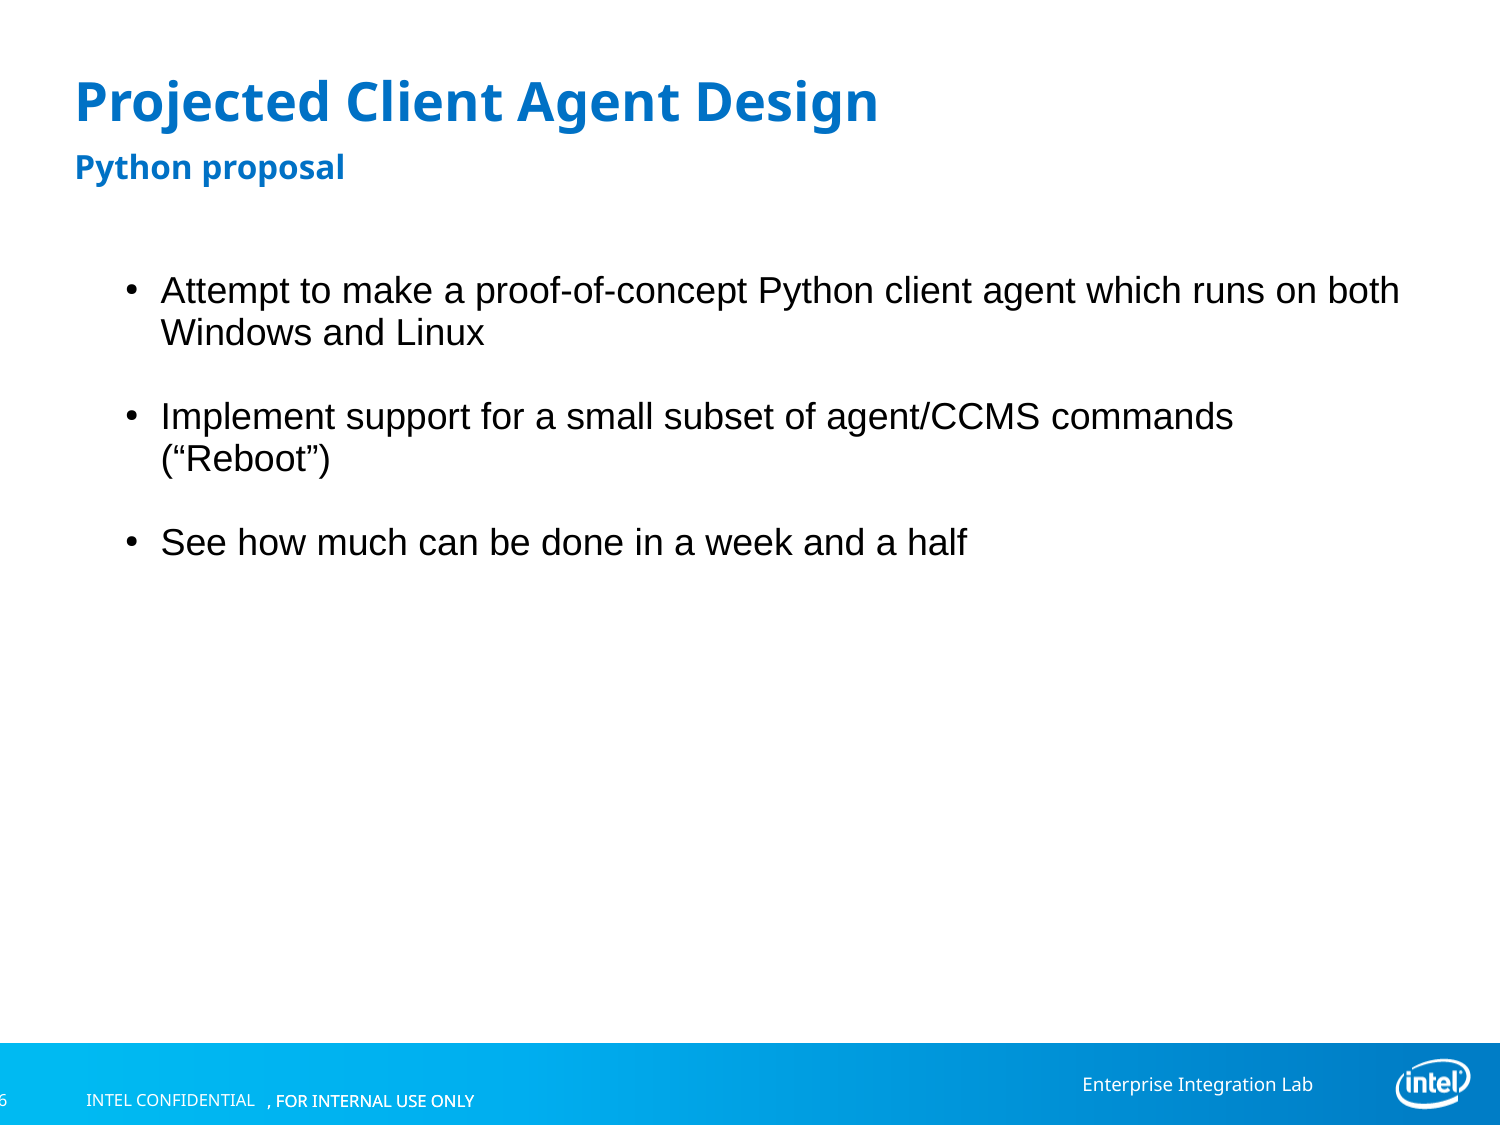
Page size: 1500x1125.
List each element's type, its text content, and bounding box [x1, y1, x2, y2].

picture [1304, 1082, 1310, 1090]
text_box Attempt to make a proof-of-concept Python client agent which runs on both Windows and Linux Implement support for a small subset of agent/CCMS commands (“Reboot”) See how much can be done in a week and a half [75, 262, 1415, 572]
title Projected Client Agent Design Python proposal [74, 67, 1425, 213]
picture [1289, 1043, 1296, 1125]
picture [1324, 1043, 1500, 1125]
picture [1307, 1043, 1314, 1125]
picture [1245, 1081, 1252, 1125]
picture [1245, 1043, 1252, 1081]
